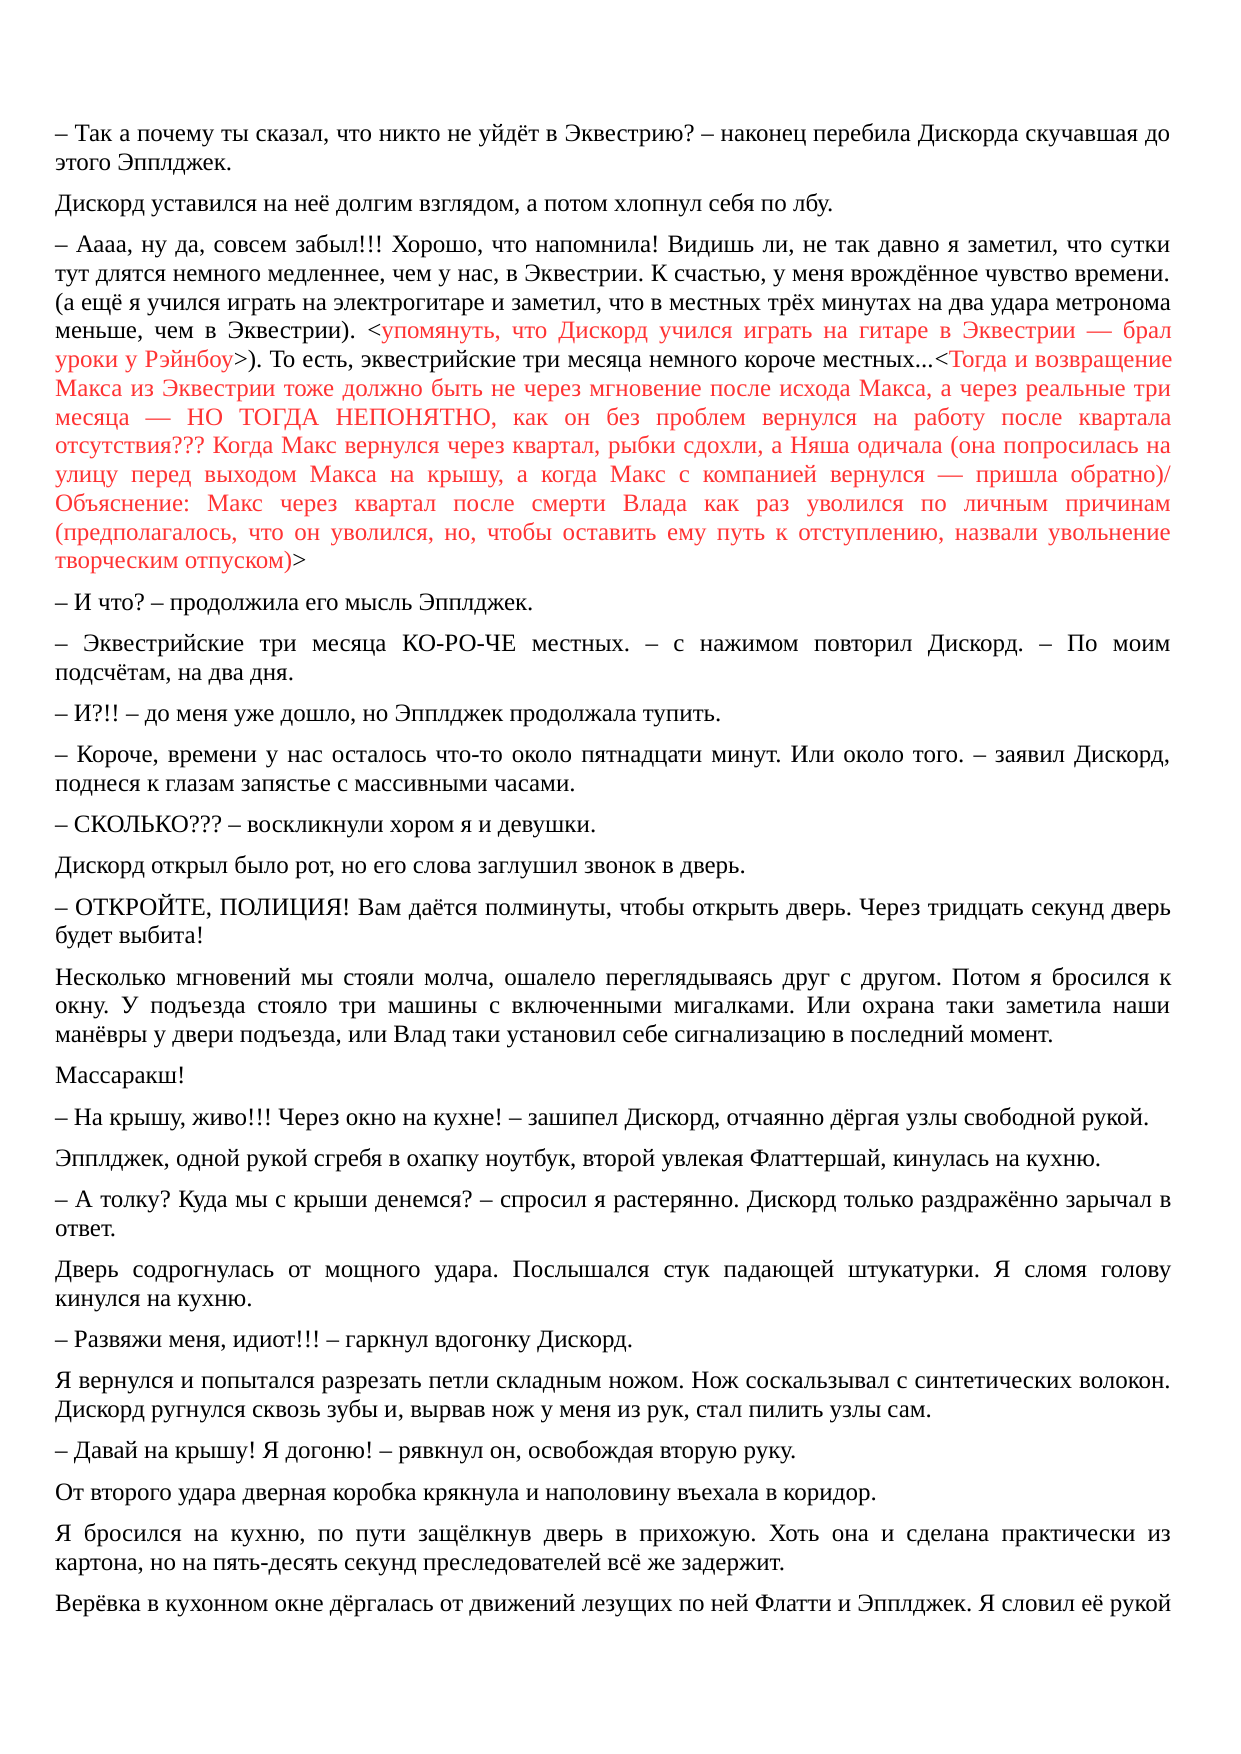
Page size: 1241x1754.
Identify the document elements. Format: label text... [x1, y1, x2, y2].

text – На крышу, живо!!! Через окно на кухне! – зашипел Дискорд, отчаянно дёргая узлы свободной рукой. [55, 1102, 1172, 1131]
text От второго удара дверная коробка крякнула и наполовину въехала в коридор. [55, 1477, 1172, 1506]
text – А толку? Куда мы с крыши денемся? – спросил я растерянно. Дискорд только раздражённо зарычал в ответ. [55, 1184, 1172, 1242]
text – Эквестрийские три месяца КО-РО-ЧЕ местных. – с нажимом повторил Дискорд. – По моим подсчётам, на два дня. [55, 628, 1172, 686]
text Массаракш! [55, 1061, 1172, 1089]
text – СКОЛЬКО??? – воскликнули хором я и девушки. [55, 809, 1172, 838]
text Дискорд открыл было рот, но его слова заглушил звонок в дверь. [55, 851, 1172, 879]
text Несколько мгновений мы стояли молча, ошалело переглядываясь друг с другом. Потом я бросился к окну. У подъезда стояло три машины с включенными мигалками. Или охрана таки заметила наши манёвры у двери подъезда, или Влад таки установил себе сигнализацию в последний момент. [55, 962, 1172, 1048]
text Верёвка в кухонном окне дёргалась от движений лезущих по ней Флатти и Эпплджек. Я словил её рукой [55, 1588, 1172, 1617]
text – Так а почему ты сказал, что никто не уйдёт в Эквестрию? – наконец перебила Дискорда скучавшая до этого Эпплджек. [55, 118, 1172, 176]
text – И?!! – до меня уже дошло, но Эпплджек продолжала тупить. [55, 698, 1172, 727]
text – И что? – продолжила его мысль Эпплджек. [55, 587, 1172, 616]
text – Аааа, ну да, совсем забыл!!! Хорошо, что напомнила! Видишь ли, не так давно я заметил, что сутки тут длятся немного медленнее, чем у нас, в Эквестрии. К счастью, у меня врождённое чувство времени. (а ещё я учился играть на электрогитаре и заметил, что в местных трёх минутах на два удара метронома меньше, чем в Эквестрии). <упомянуть, что Дискорд учился играть на гитаре в Эквестрии — брал уроки у Рэйнбоу>). То есть, эквестрийские три месяца немного короче местных...<Тогда и возвращение Макса из Эквестрии тоже должно быть не через мгновение после исхода Макса, а через реальные три месяца — НО ТОГДА НЕПОНЯТНО, как он без проблем вернулся на работу после квартала отсутствия??? Когда Макс вернулся через квартал, рыбки сдохли, а Няша одичала (она попросилась на улицу перед выходом Макса на крышу, а когда Макс с компанией вернулся — пришла обратно)/ Объяснение: Макс через квартал после смерти Влада как раз уволился по личным причинам (предполагалось, что он уволился, но, чтобы оставить ему путь к отступлению, назвали увольнение творческим отпуском)> [55, 229, 1172, 574]
text – Давай на крышу! Я догоню! – рявкнул он, освобождая вторую руку. [55, 1436, 1172, 1464]
text Я бросился на кухню, по пути защёлкнув дверь в прихожую. Хоть она и сделана практически из картона, но на пять-десять секунд преследователей всё же задержит. [55, 1518, 1172, 1576]
text Дверь содрогнулась от мощного удара. Послышался стук падающей штукатурки. Я сломя голову кинулся на кухню. [55, 1254, 1172, 1312]
text Дискорд уставился на неё долгим взглядом, а потом хлопнул себя по лбу. [55, 188, 1172, 217]
text – ОТКРОЙТЕ, ПОЛИЦИЯ! Вам даётся полминуты, чтобы открыть дверь. Через тридцать секунд дверь будет выбита! [55, 892, 1172, 949]
text Эпплджек, одной рукой сгребя в охапку ноутбук, второй увлекая Флаттершай, кинулась на кухню. [55, 1143, 1172, 1172]
text – Короче, времени у нас осталось что-то около пятнадцати минут. Или около того. – заявил Дискорд, поднеся к глазам запястье с массивными часами. [55, 739, 1172, 797]
text – Развяжи меня, идиот!!! – гаркнул вдогонку Дискорд. [55, 1324, 1172, 1353]
text Я вернулся и попытался разрезать петли складным ножом. Нож соскальзывал с синтетических волокон. Дискорд ругнулся сквозь зубы и, вырвав нож у меня из рук, стал пилить узлы сам. [55, 1366, 1172, 1423]
